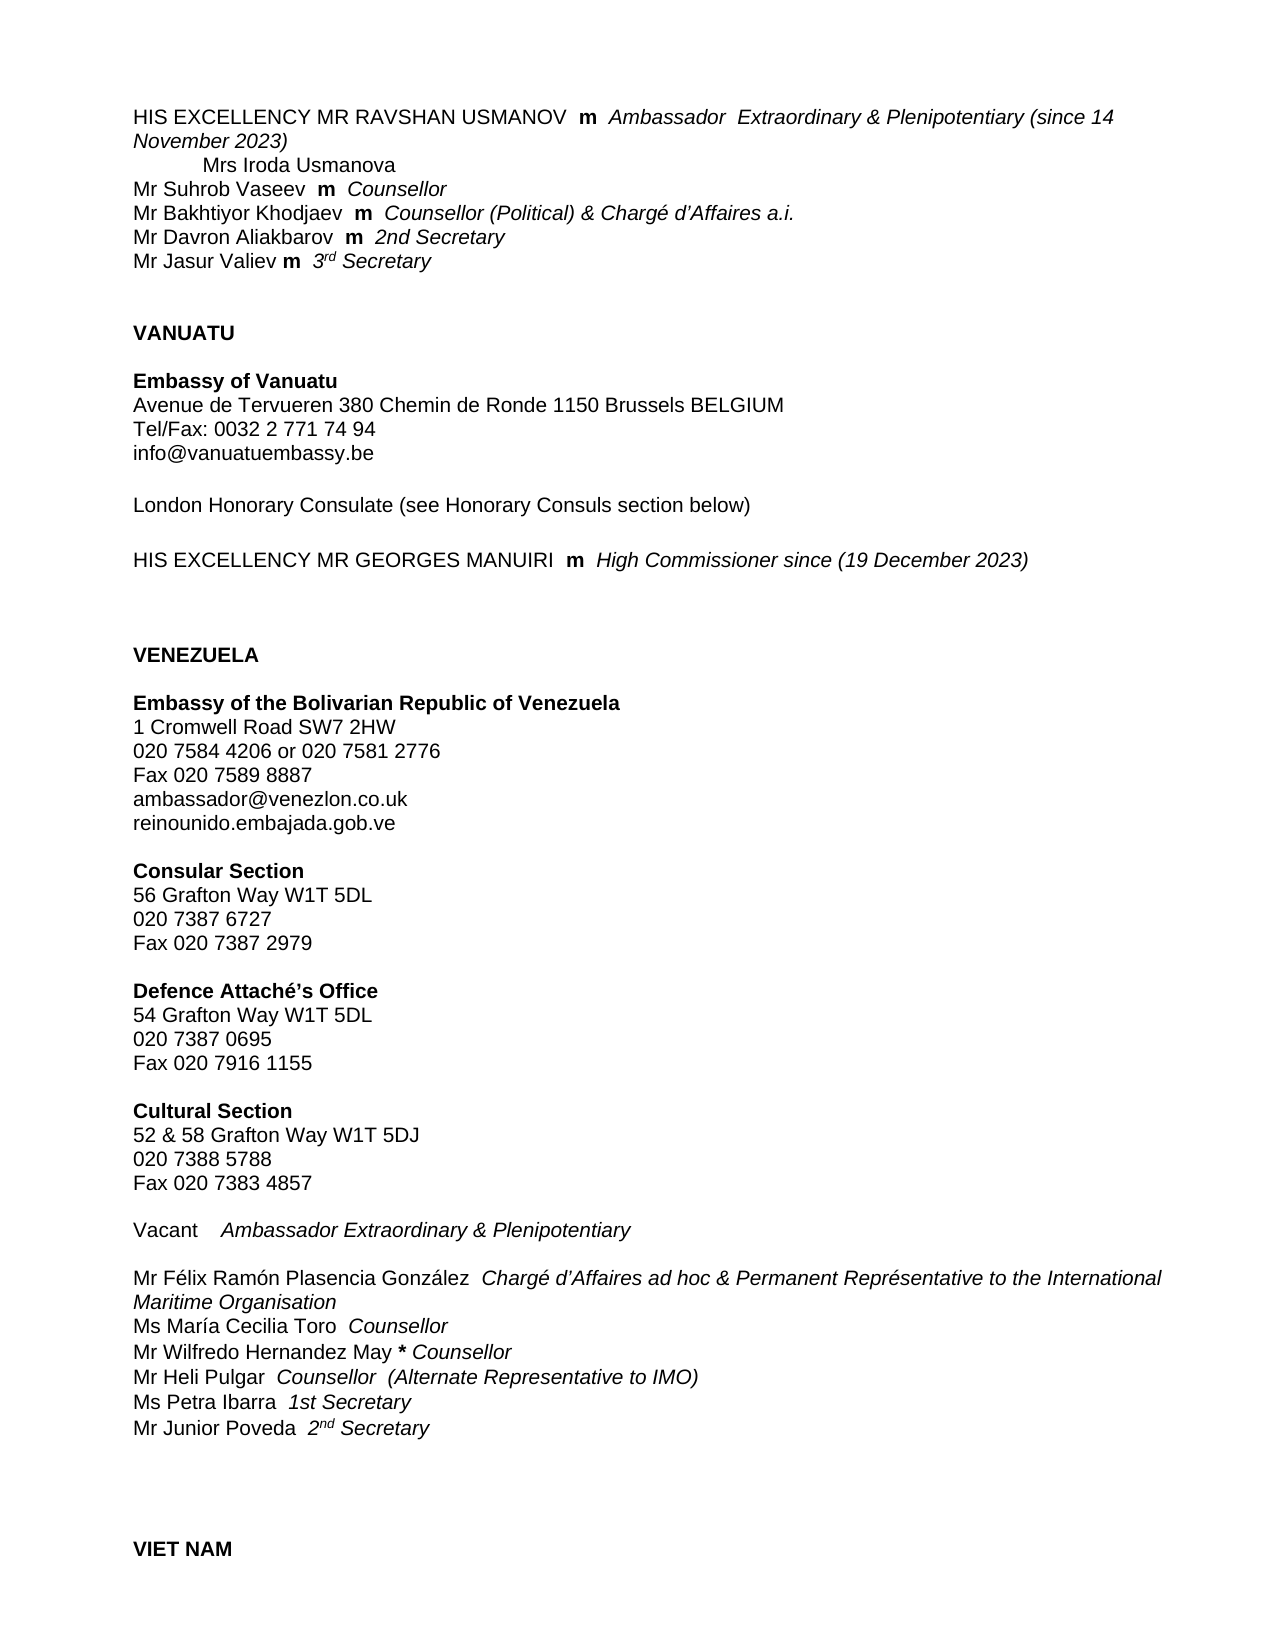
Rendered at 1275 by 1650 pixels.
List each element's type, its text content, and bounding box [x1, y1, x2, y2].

text Fax 020 7589 8887 [133, 763, 1181, 787]
text 020 7584 4206 or 020 7581 2776 [133, 739, 1181, 763]
text Mr Jasur Valiev m 3rd Secretary [133, 249, 1181, 273]
text Fax 020 7383 4857 [133, 1170, 1181, 1194]
text 1 Cromwell Road SW7 2HW [133, 715, 1181, 739]
text Ms María Cecilia Toro Counsellor [133, 1314, 1181, 1338]
text 020 7387 0695 [133, 1027, 1181, 1051]
text Fax 020 7387 2979 [133, 931, 1181, 955]
text Fax 020 7916 1155 [133, 1051, 1181, 1074]
text London Honorary Consulate (see Honorary Consuls section below) [133, 493, 1181, 517]
text Mr Heli Pulgar Counsellor (Alternate Representative to IMO) [133, 1365, 1181, 1389]
text Mr Wilfredo Hernandez May * Counsellor [133, 1339, 1181, 1363]
text Vacant Ambassador Extraordinary & Plenipotentiary [133, 1218, 1181, 1242]
text Ms Petra Ibarra 1st Secretary [133, 1390, 1181, 1414]
text 54 Grafton Way W1T 5DL [133, 1003, 1181, 1027]
text ambassador@venezlon.co.uk [133, 787, 1181, 811]
text VANUATU [133, 321, 1181, 344]
text reinounido.embajada.gob.ve [133, 811, 1181, 835]
text Mr Junior Poveda 2nd Secretary [133, 1415, 1181, 1439]
text Defence Attaché’s Office [133, 979, 1181, 1003]
text Mr Bakhtiyor Khodjaev m Counsellor (Political) & Chargé d’Affaires a.i. [133, 201, 1181, 225]
text Mr Félix Ramón Plasencia González Chargé d’Affaires ad hoc & Permanent Représentative to the International Maritime Organisation [133, 1266, 1181, 1314]
text Embassy of Vanuatu Avenue de Tervueren 380 Chemin de Ronde 1150 Brussels BELGIUM Tel/Fax: 0032 2 771 74 94 info@vanuatuembassy.be [133, 368, 1181, 493]
text 56 Grafton Way W1T 5DL [133, 883, 1181, 907]
text Mrs Iroda Usmanova [133, 153, 1181, 177]
text Mr Davron Aliakbarov m 2nd Secretary [133, 225, 1181, 249]
text HIS EXCELLENCY MR RAVSHAN USMANOV m Ambassador Extraordinary & Plenipotentiary (since 14 November 2023) [133, 105, 1181, 153]
text VIET NAM [133, 1537, 1181, 1561]
text 020 7387 6727 [133, 907, 1181, 931]
text Cultural Section [133, 1098, 1181, 1122]
text 020 7388 5788 [133, 1146, 1181, 1170]
text HIS EXCELLENCY MR GEORGES MANUIRI m High Commissioner since (19 December 2023) [133, 547, 1181, 571]
text 52 & 58 Grafton Way W1T 5DJ [133, 1122, 1181, 1146]
text Embassy of the Bolivarian Republic of Venezuela [133, 691, 1181, 715]
text VENEZUELA [133, 643, 1181, 667]
text Consular Section [133, 859, 1181, 883]
text Mr Suhrob Vaseev m Counsellor [133, 177, 1181, 201]
